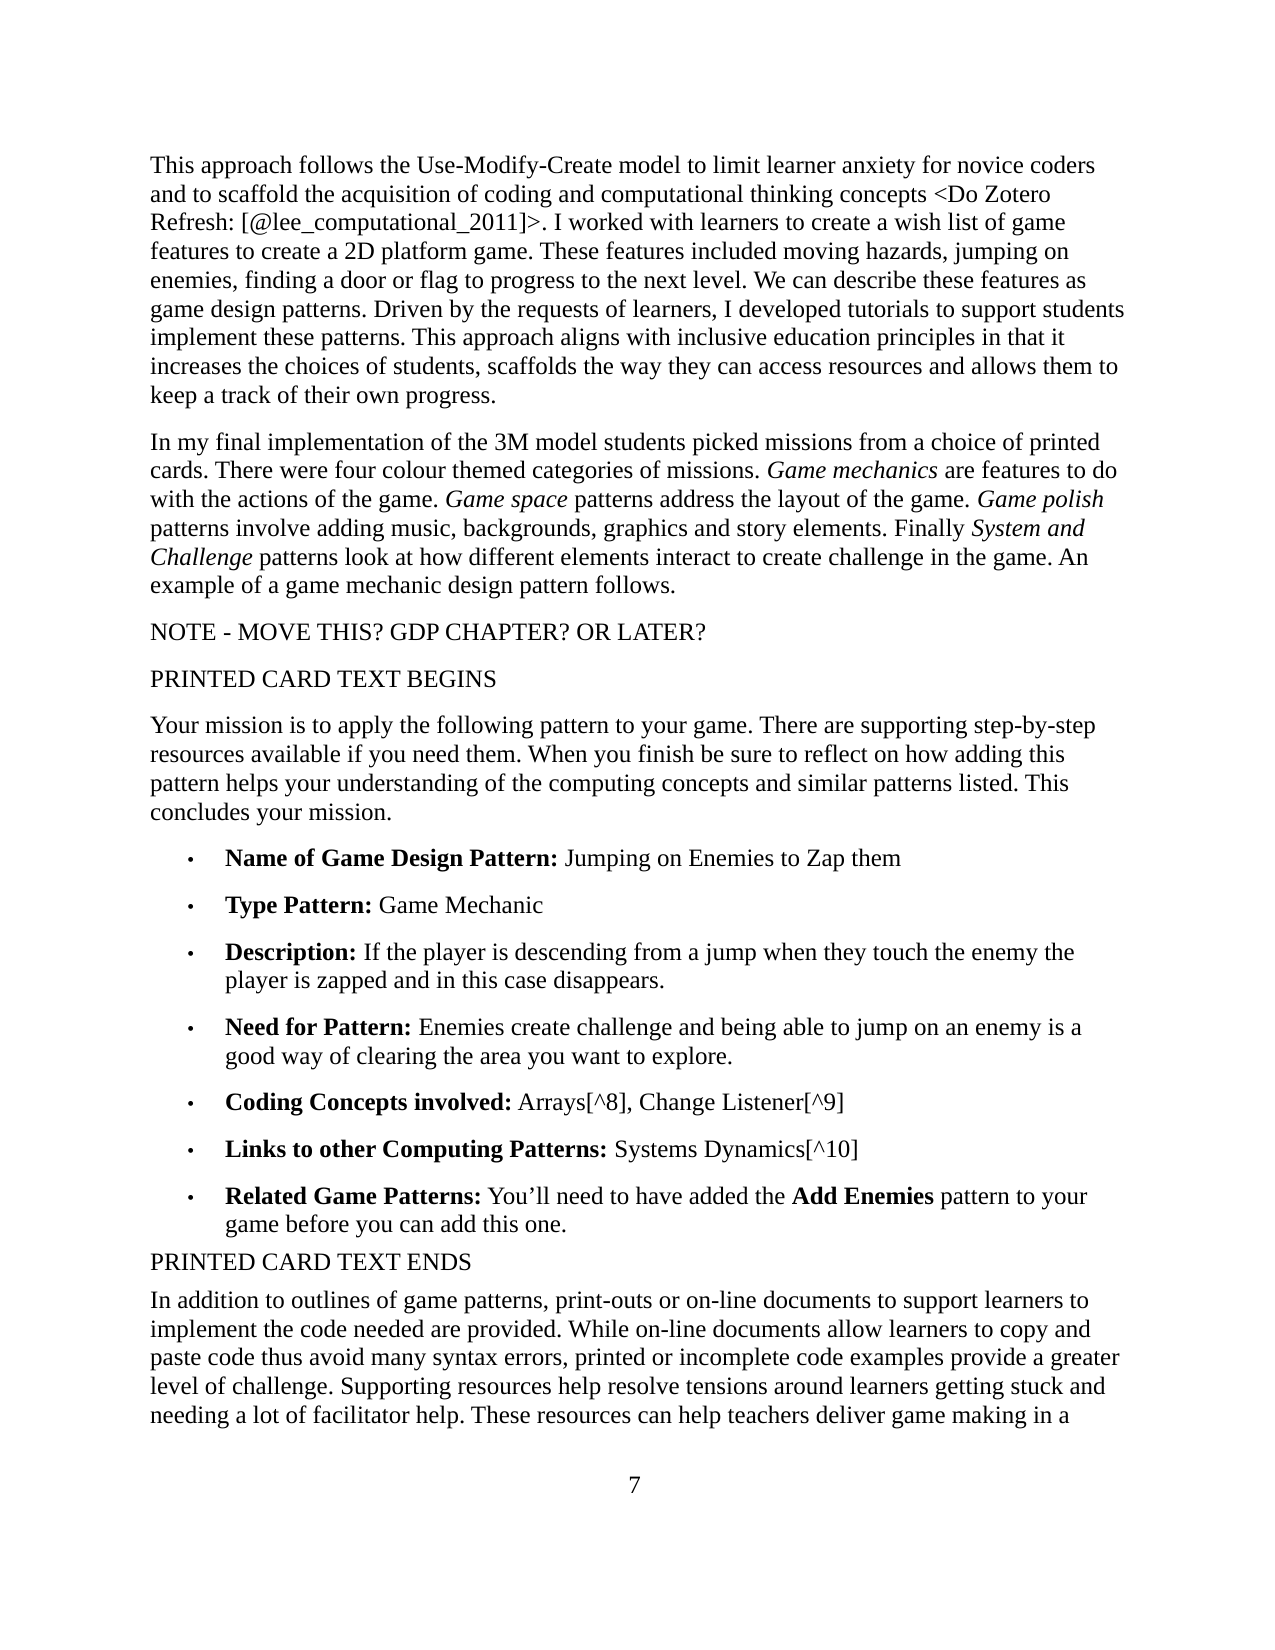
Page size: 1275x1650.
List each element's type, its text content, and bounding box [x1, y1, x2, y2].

text Your mission is to apply the following pattern to your game. There are supporting step-by-step resources available if you need them. When you finish be sure to reflect on how adding this pattern helps your understanding of the computing concepts and similar patterns listed. This concludes your mission. [150, 710, 1125, 825]
text PRINTED CARD TEXT ENDS [150, 1247, 1125, 1276]
list Description: If the player is descending from a jump when they touch the enemy the player is zapped and in this case disappears. [187, 937, 1125, 994]
list Name of Game Design Pattern: Jumping on Enemies to Zap them [187, 843, 1125, 872]
list Related Game Patterns: You’ll need to have added the Add Enemies pattern to your game before you can add this one. [187, 1181, 1125, 1238]
text In my final implementation of the 3M model students picked missions from a choice of printed cards. There were four colour themed categories of missions. Game mechanics are features to do with the actions of the game. Game space patterns address the layout of the game. Game polish patterns involve adding music, backgrounds, graphics and story elements. Finally System and Challenge patterns look at how different elements interact to create challenge in the game. An example of a game mechanic design pattern follows. [150, 427, 1125, 599]
list Need for Pattern: Enemies create challenge and being able to jump on an enemy is a good way of clearing the area you want to explore. [187, 1012, 1125, 1069]
text This approach follows the Use-Modify-Create model to limit learner anxiety for novice coders and to scaffold the acquisition of coding and computational thinking concepts <Do Zotero Refresh: [@lee_computational_2011]>. I worked with learners to create a wish list of game features to create a 2D platform game. These features included moving hazards, jumping on enemies, finding a door or flag to progress to the next level. We can describe these features as game design patterns. Driven by the requests of learners, I developed tutorials to support students implement these patterns. This approach aligns with inclusive education principles in that it increases the choices of students, scaffolds the way they can access resources and allows them to keep a track of their own progress. [150, 150, 1125, 409]
text PRINTED CARD TEXT BEGINS [150, 664, 1125, 692]
list Coding Concepts involved: Arrays[^8], Change Listener[^9] [187, 1087, 1125, 1116]
text In addition to outlines of game patterns, print-outs or on-line documents to support learners to implement the code needed are provided. While on-line documents allow learners to copy and paste code thus avoid many syntax errors, printed or incomplete code examples provide a greater level of challenge. Supporting resources help resolve tensions around learners getting stuck and needing a lot of facilitator help. These resources can help teachers deliver game making in a [150, 1285, 1125, 1429]
list Type Pattern: Game Mechanic [187, 890, 1125, 919]
text NOTE - MOVE THIS? GDP CHAPTER? OR LATER? [150, 617, 1125, 646]
list Links to other Computing Patterns: Systems Dynamics[^10] [187, 1134, 1125, 1163]
